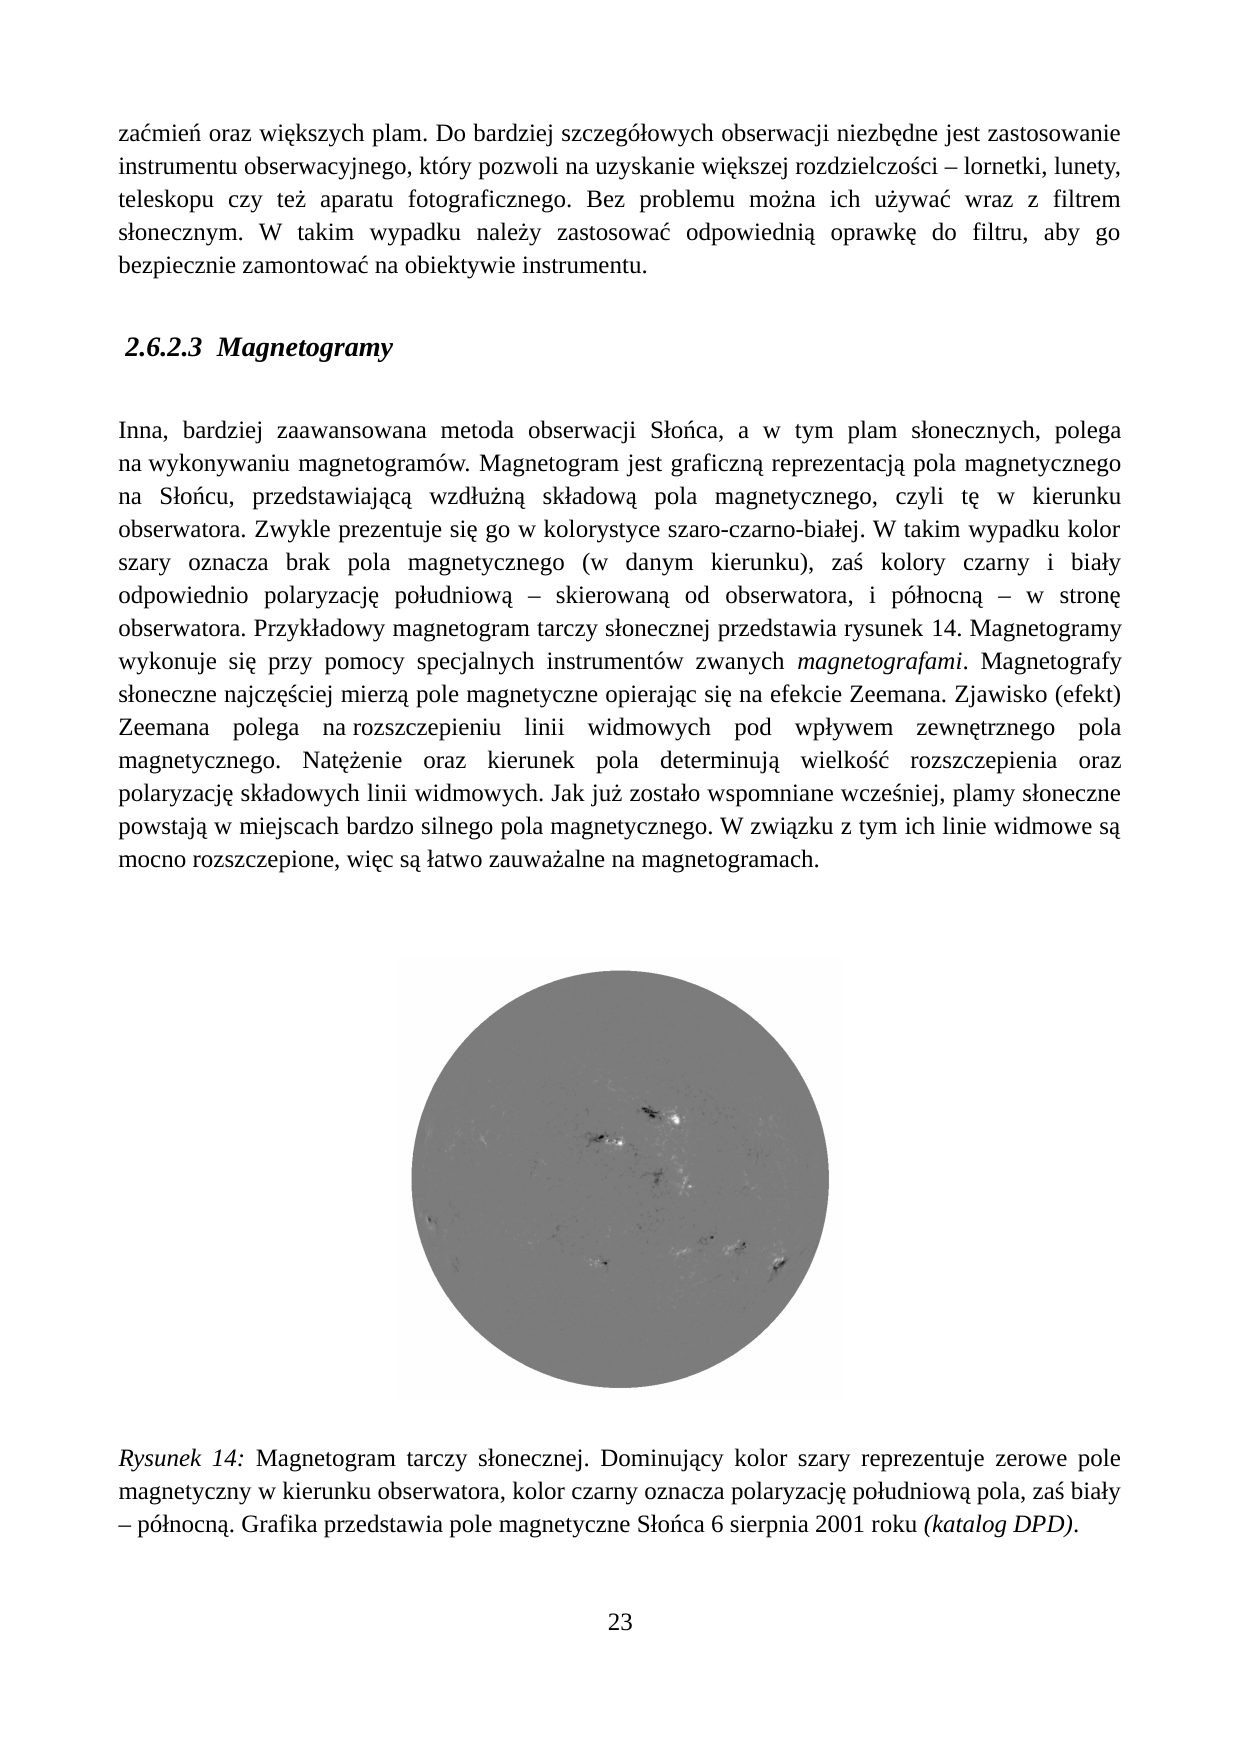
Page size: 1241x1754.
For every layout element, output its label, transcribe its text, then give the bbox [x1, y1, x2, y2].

subtitle Magnetogramy [118, 331, 1122, 363]
text zaćmień oraz większych plam. Do bardziej szczegółowych obserwacji niezbędne jest zastosowanie instrumentu obserwacyjnego, który pozwoli na uzyskanie większej rozdzielczości – lornetki, lunety, teleskopu czy też aparatu fotograficznego. Bez problemu można ich używać wraz z filtrem słonecznym. W takim wypadku należy zastosować odpowiednią oprawkę do filtru, aby go bezpiecznie zamontować na obiektywie instrumentu. [118, 118, 1122, 279]
text Inna, bardziej zaawansowana metoda obserwacji Słońca, a w tym plam słonecznych, polega na wykonywaniu magnetogramów. Magnetogram jest graficzną reprezentacją pola magnetycznego na Słońcu, przedstawiającą wzdłużną składową pola magnetycznego, czyli tę w kierunku obserwatora. Zwykle prezentuje się go w kolorystyce szaro-czarno-białej. W takim wypadku kolor szary oznacza brak pola magnetycznego (w danym kierunku), zaś kolory czarny i biały odpowiednio polaryzację południową – skierowaną od obserwatora, i północną – w stronę obserwatora. Przykładowy magnetogram tarczy słonecznej przedstawia rysunek 14. Magnetogramy wykonuje się przy pomocy specjalnych instrumentów zwanych magnetografami. Magnetografy słoneczne najczęściej mierzą pole magnetyczne opierając się na efekcie Zeemana. Zjawisko (efekt) Zeemana polega na rozszczepieniu linii widmowych pod wpływem zewnętrznego pola magnetycznego. Natężenie oraz kierunek pola determinują wielkość rozszczepienia oraz polaryzację składowych linii widmowych. Jak już zostało wspomniane wcześniej, plamy słoneczne powstają w miejscach bardzo silnego pola magnetycznego. W związku z tym ich linie widmowe są mocno rozszczepione, więc są łatwo zauważalne na magnetogramach. [118, 415, 1122, 873]
text Rysunek 14: Magnetogram tarczy słonecznej. Dominujący kolor szary reprezentuje zerowe pole magnetyczny w kierunku obserwatora, kolor czarny oznacza polaryzację południową pola, zaś biały – północną. Grafika przedstawia pole magnetyczne Słońca 6 sierpnia 2001 roku (katalog DPD). [118, 932, 1122, 1538]
picture [398, 957, 842, 1401]
